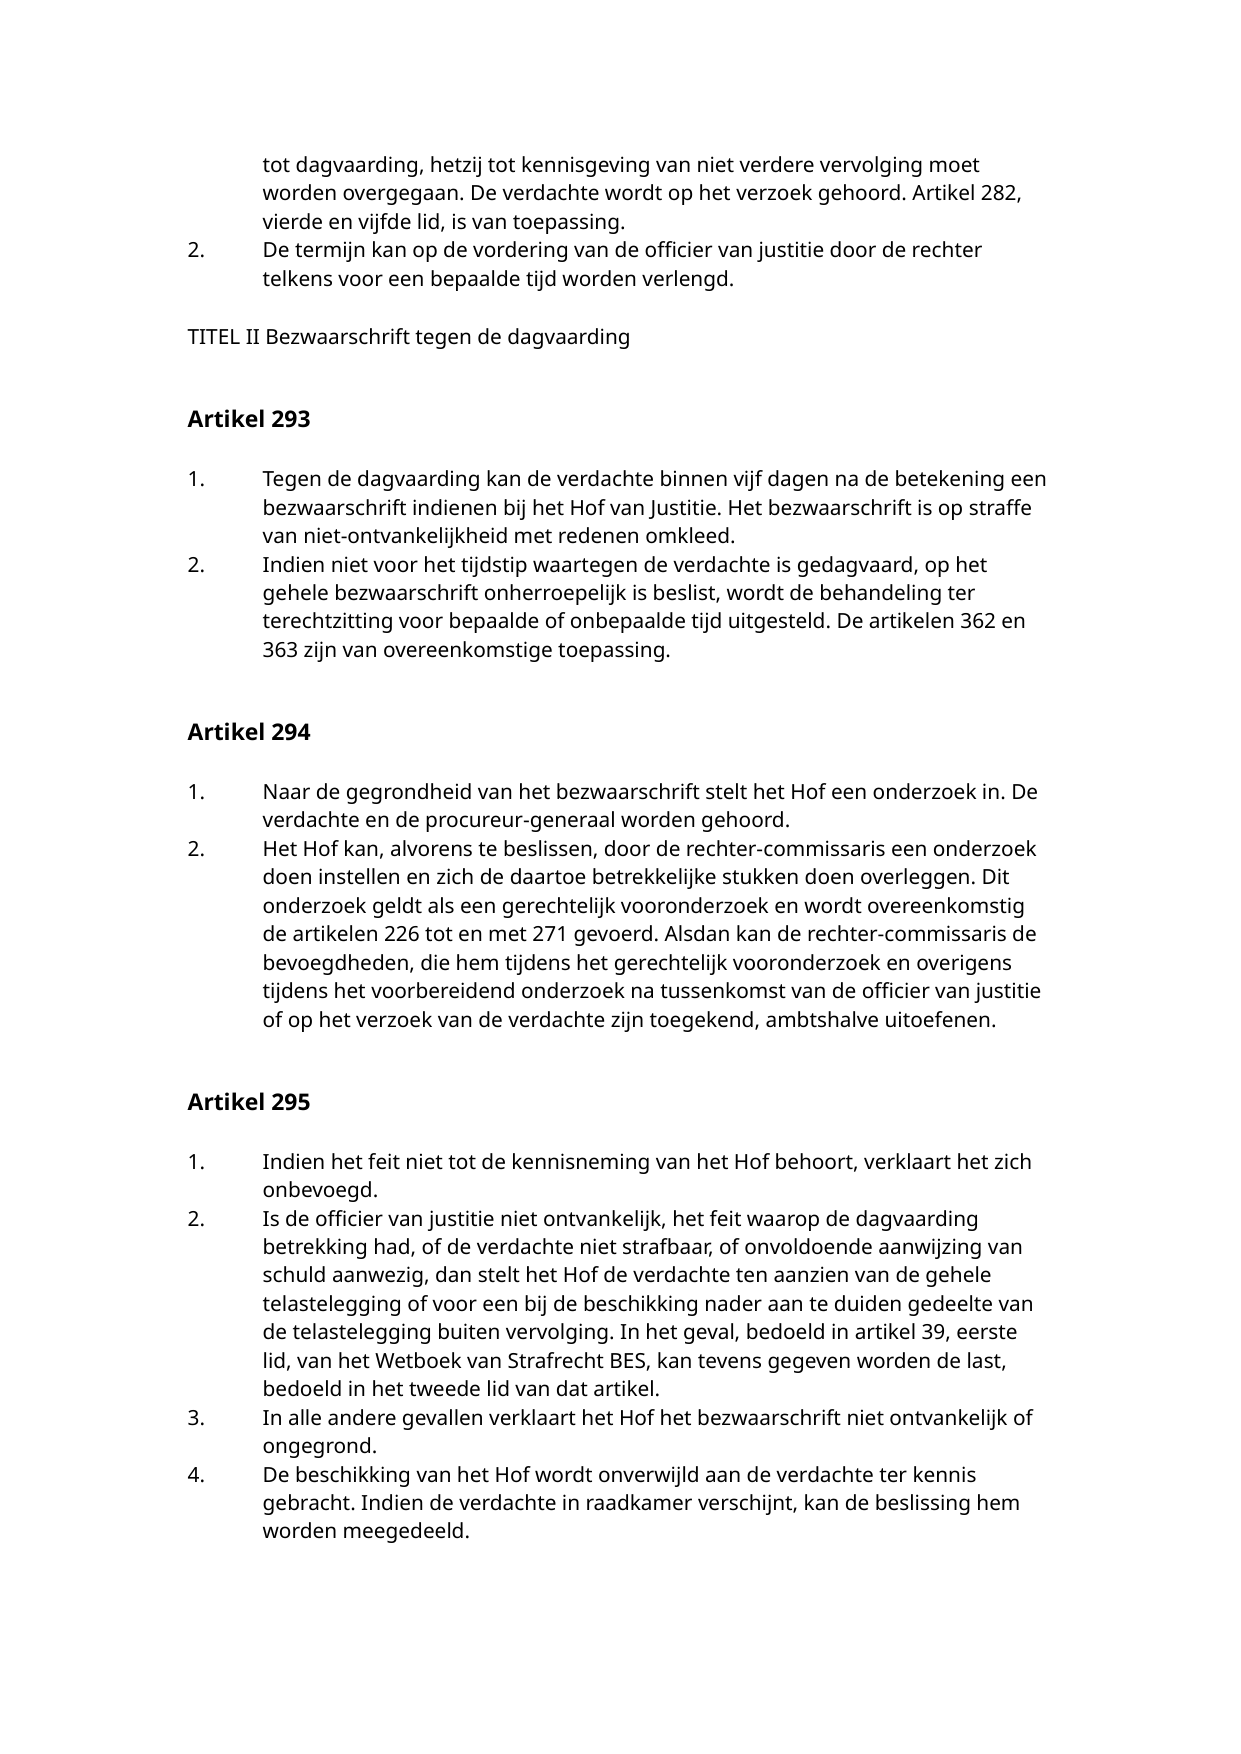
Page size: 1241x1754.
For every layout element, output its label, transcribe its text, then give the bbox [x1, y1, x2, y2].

list Indien het feit niet tot de kennisneming van het Hof behoort, verklaart het zich onbevoegd. [187, 1147, 1053, 1204]
list Is de officier van justitie niet ontvankelijk, het feit waarop de dagvaarding betrekking had, of de verdachte niet strafbaar, of onvoldoende aanwijzing van schuld aanwezig, dan stelt het Hof de verdachte ten aanzien van de gehele telastelegging of voor een bij de beschikking nader aan te duiden gedeelte van de telastelegging buiten vervolging. In het geval, bedoeld in artikel 39, eerste lid, van het Wetboek van Strafrecht BES, kan tevens gegeven worden de last, bedoeld in het tweede lid van dat artikel. [187, 1204, 1053, 1403]
list Indien niet voor het tijdstip waartegen de verdachte is gedagvaard, op het gehele bezwaarschrift onherroepelijk is beslist, wordt de behandeling ter terechtzitting voor bepaalde of onbepaalde tijd uitgesteld. De artikelen 362 en 363 zijn van overeenkomstige toepassing. [187, 550, 1053, 663]
subtitle TITEL II Bezwaarschrift tegen de dagvaarding [187, 322, 1053, 351]
list tot dagvaarding, hetzij tot kennisgeving van niet verdere vervolging moet worden overgegaan. De verdachte wordt op het verzoek gehoord. Artikel 282, vierde en vijfde lid, is van toepassing. [187, 150, 1053, 235]
list Het Hof kan, alvorens te beslissen, door de rechter-commissaris een onderzoek doen instellen en zich de daartoe betrekkelijke stukken doen overleggen. Dit onderzoek geldt als een gerechtelijk vooronderzoek en wordt overeenkomstig de artikelen 226 tot en met 271 gevoerd. Alsdan kan de rechter-commissaris de bevoegdheden, die hem tijdens het gerechtelijk vooronderzoek en overigens tijdens het voorbereidend onderzoek na tussenkomst van de officier van justitie of op het verzoek van de verdachte zijn toegekend, ambtshalve uitoefenen. [187, 834, 1053, 1033]
subtitle Artikel 293 [187, 403, 1053, 434]
subtitle Artikel 294 [187, 716, 1053, 747]
list De termijn kan op de vordering van de officier van justitie door de rechter telkens voor een bepaalde tijd worden verlengd. [187, 235, 1053, 292]
list Tegen de dagvaarding kan de verdachte binnen vijf dagen na de betekening een bezwaarschrift indienen bij het Hof van Justitie. Het bezwaarschrift is op straffe van niet-ontvankelijkheid met redenen omkleed. [187, 464, 1053, 550]
list Naar de gegrondheid van het bezwaarschrift stelt het Hof een onderzoek in. De verdachte en de procureur-generaal worden gehoord. [187, 777, 1053, 834]
list De beschikking van het Hof wordt onverwijld aan de verdachte ter kennis gebracht. Indien de verdachte in raadkamer verschijnt, kan de beslissing hem worden meegedeeld. [187, 1460, 1053, 1545]
list In alle andere gevallen verklaart het Hof het bezwaarschrift niet ontvankelijk of ongegrond. [187, 1403, 1053, 1460]
subtitle Artikel 295 [187, 1086, 1053, 1117]
